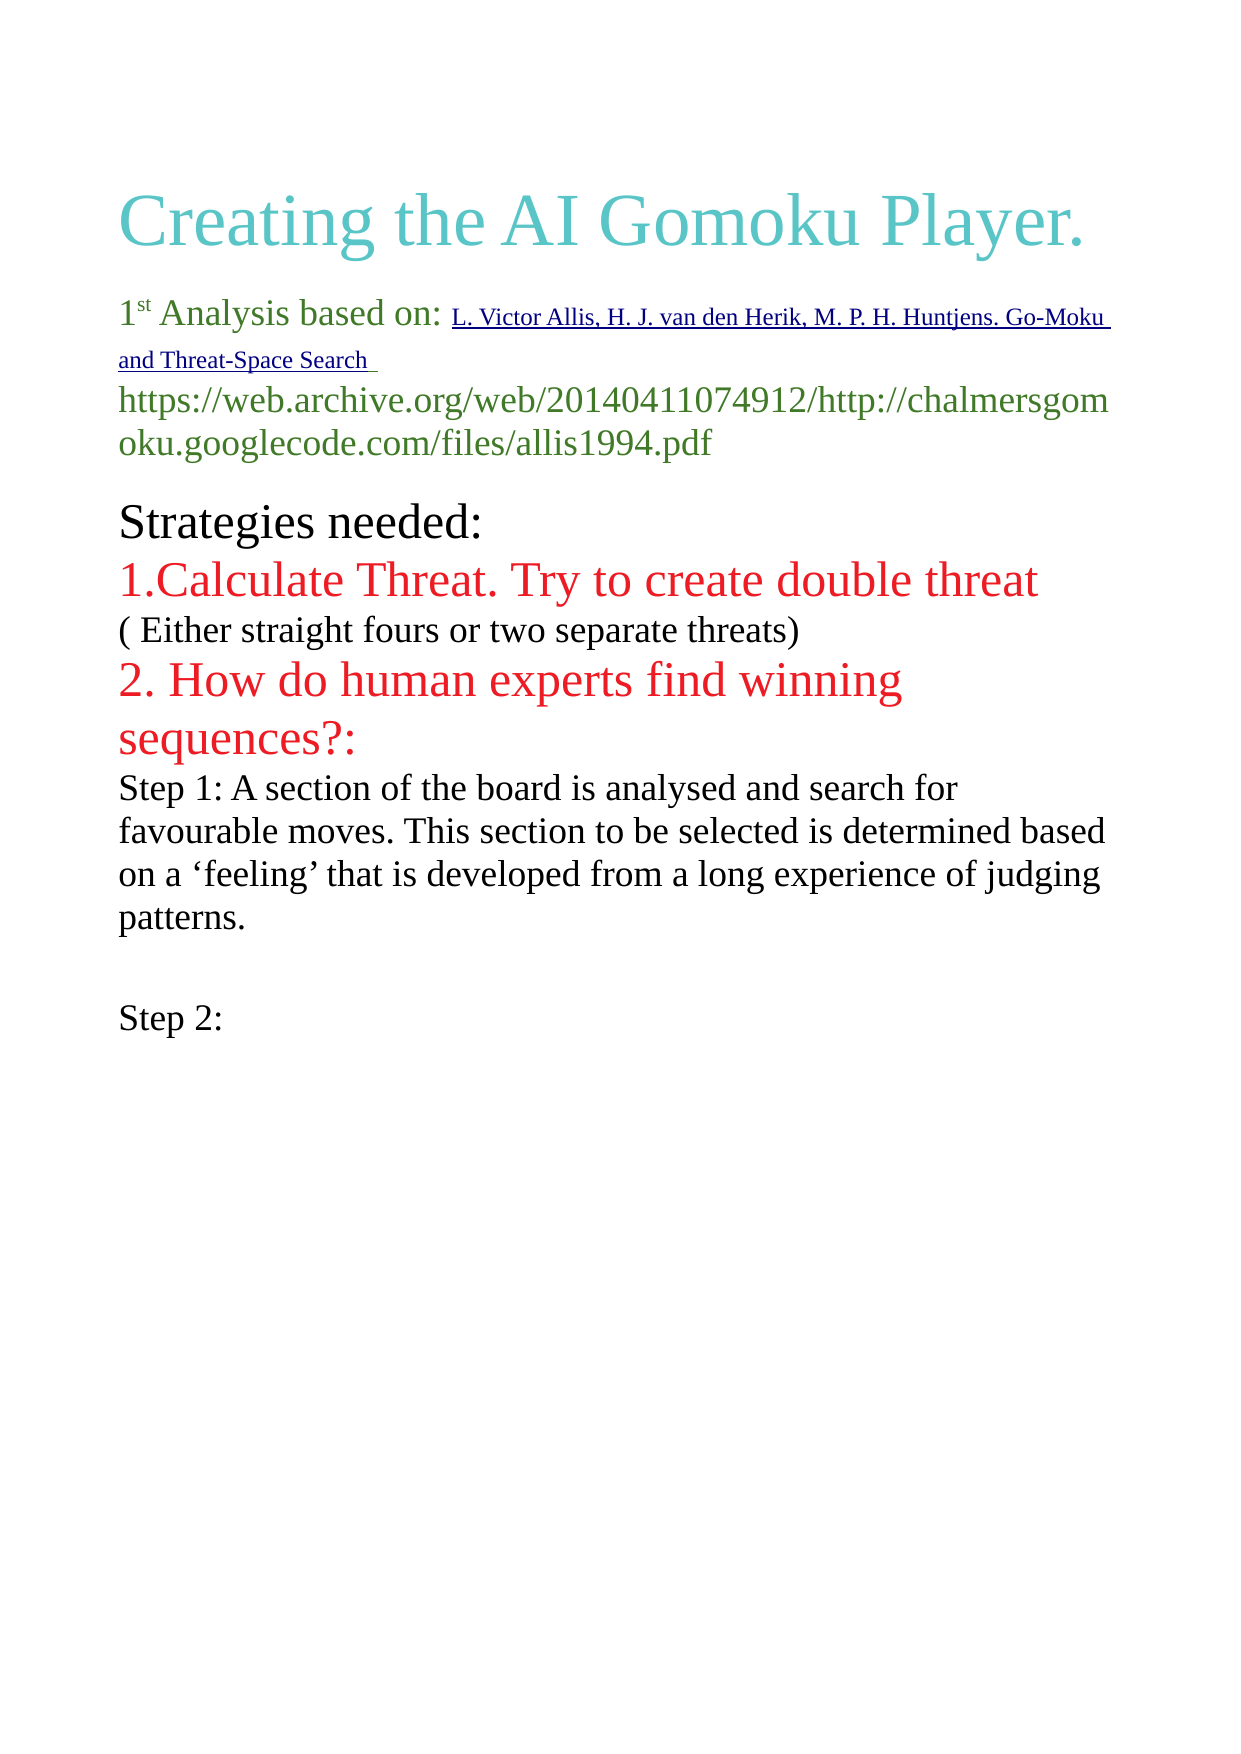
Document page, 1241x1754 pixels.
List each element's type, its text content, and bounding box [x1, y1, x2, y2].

text Step 2: [118, 995, 1122, 1038]
text Creating the AI Gomoku Player. [118, 176, 1122, 262]
text 1.Calculate Threat. Try to create double threat ( Either straight fours or two separate threats) [118, 549, 1122, 650]
text Strategies needed: [118, 492, 1122, 549]
text 1st Analysis based on: L. Victor Allis, H. J. van den Herik, M. P. H. Huntjens. Go-Moku and Threat-Space Search https://web.archive.org/web/20140411074912/http://chalmersgomoku.googlecode.com/files/allis1994.pdf [118, 291, 1122, 463]
text 2. How do human experts find winning sequences?: [118, 650, 1122, 765]
text Step 1: A section of the board is analysed and search for favourable moves. This section to be selected is determined based on a ‘feeling’ that is developed from a long experience of judging patterns. [118, 765, 1122, 938]
